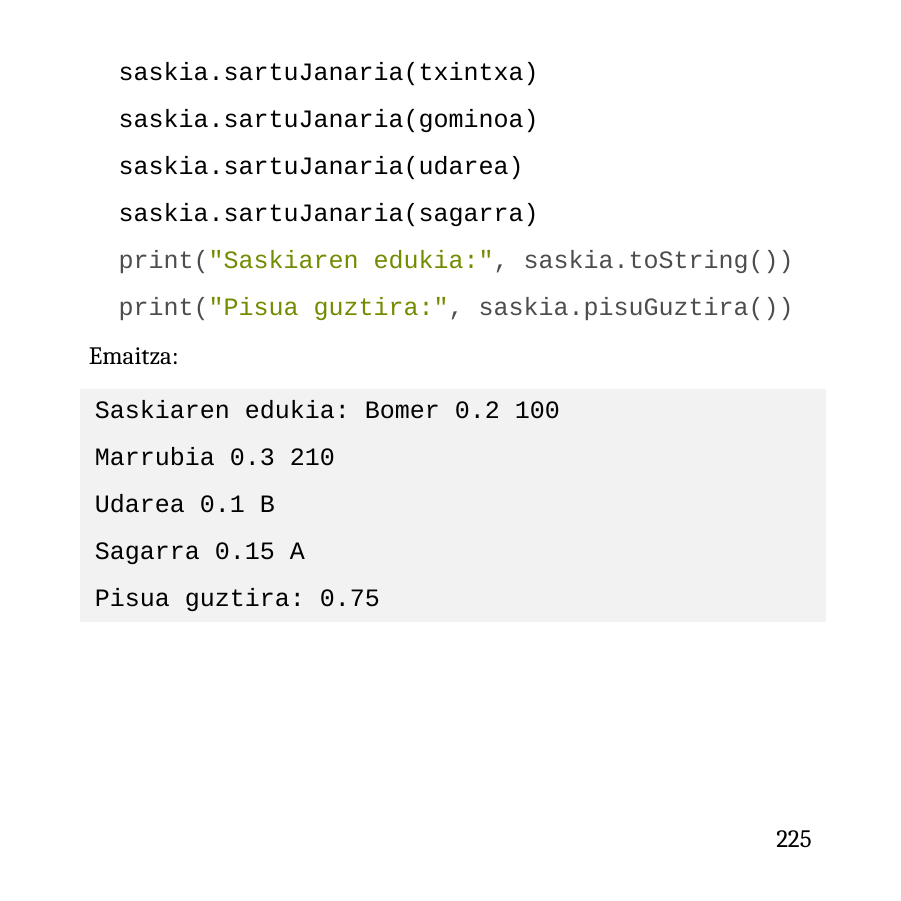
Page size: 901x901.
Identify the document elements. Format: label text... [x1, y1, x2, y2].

text Emaitza: [89, 342, 811, 370]
text print("Pisua guztira:", saskia.pisuGuztira()) [118, 294, 811, 323]
text saskia.sartuJanaria(sagarra) [118, 200, 811, 229]
text Pisua guztira: 0.75 [86, 577, 820, 616]
text saskia.sartuJanaria(txintxa) [118, 59, 811, 87]
text Sagarra 0.15 A [86, 530, 820, 567]
text Marrubia 0.3 210 [86, 436, 820, 473]
text Udarea 0.1 B [86, 483, 820, 520]
text print("Saskiaren edukia:", saskia.toString()) [118, 247, 811, 276]
text saskia.sartuJanaria(gominoa) [118, 106, 811, 134]
text Saskiaren edukia: Bomer 0.2 100 [86, 395, 820, 426]
text saskia.sartuJanaria(udarea) [118, 153, 811, 182]
